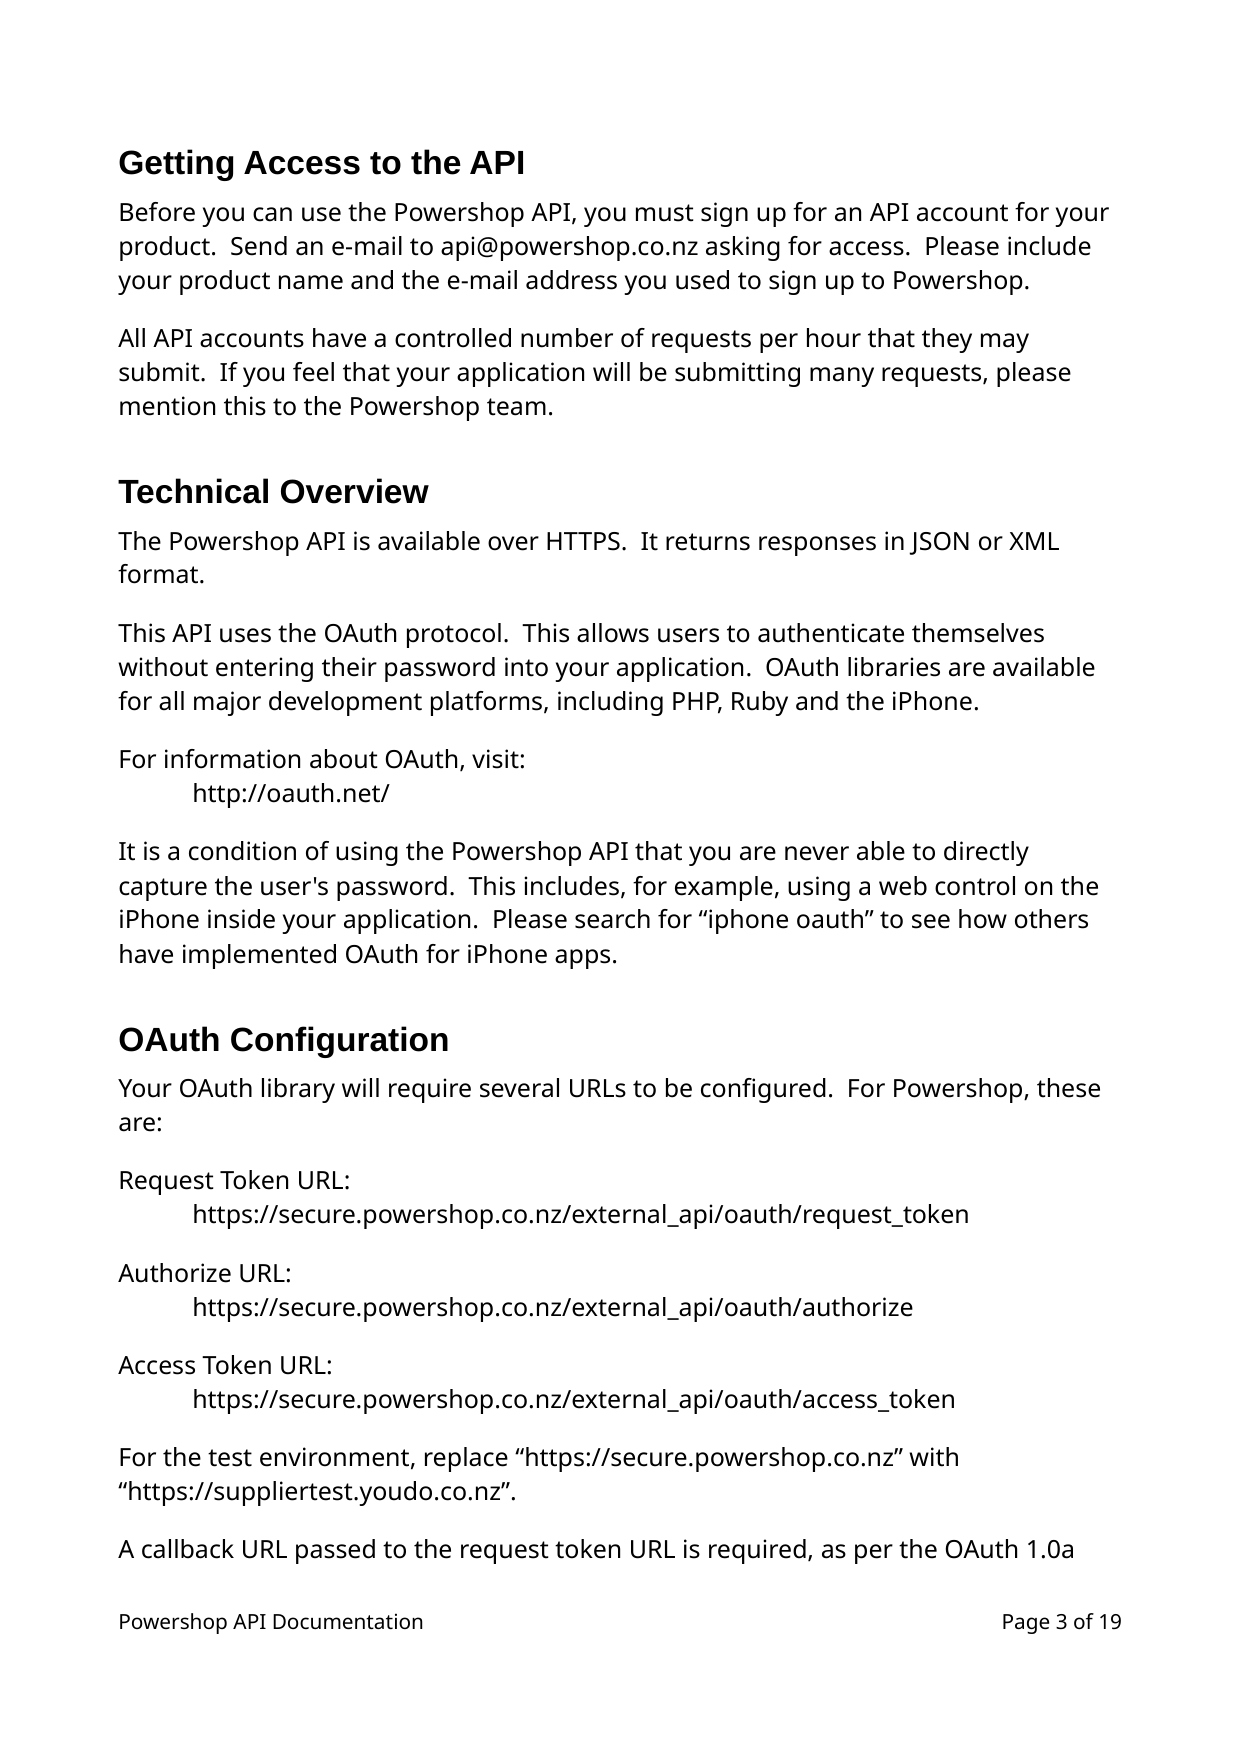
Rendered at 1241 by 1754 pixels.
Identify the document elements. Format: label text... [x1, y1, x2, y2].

text Access Token URL: https://secure.powershop.co.nz/external_api/oauth/access_token [118, 1347, 1122, 1416]
text Authorize URL: https://secure.powershop.co.nz/external_api/oauth/authorize [118, 1255, 1122, 1323]
text All API accounts have a controlled number of requests per hour that they may submit. If you feel that your application will be submitting many requests, please mention this to the Powershop team. [118, 321, 1122, 423]
text Your OAuth library will require several URLs to be configured. For Powershop, these are: [118, 1071, 1122, 1139]
text It is a condition of using the Powershop API that you are never able to directly capture the user's password. This includes, for example, using a web control on the iPhone inside your application. Please search for “iphone oauth” to see how others have implemented OAuth for iPhone apps. [118, 834, 1122, 970]
subtitle OAuth Configuration [118, 1019, 1122, 1058]
text Before you can use the Powershop API, you must sign up for an API account for your product. Send an e-mail to api@powershop.co.nz asking for access. Please include your product name and the e-mail address you used to sign up to Powershop. [118, 194, 1122, 296]
text The Powershop API is available over HTTPS. It returns responses in JSON or XML format. [118, 523, 1122, 591]
text For the test environment, replace “https://secure.powershop.co.nz” with “https://suppliertest.youdo.co.nz”. [118, 1440, 1122, 1508]
text A callback URL passed to the request token URL is required, as per the OAuth 1.0a [118, 1532, 1122, 1566]
subtitle Getting Access to the API [118, 143, 1122, 182]
text For information about OAuth, visit: http://oauth.net/ [118, 742, 1122, 810]
subtitle Technical Overview [118, 472, 1122, 511]
text This API uses the OAuth protocol. This allows users to authenticate themselves without entering their password into your application. OAuth libraries are available for all major development platforms, including PHP, Ruby and the iPhone. [118, 615, 1122, 718]
text Request Token URL: https://secure.powershop.co.nz/external_api/oauth/request_token [118, 1163, 1122, 1231]
